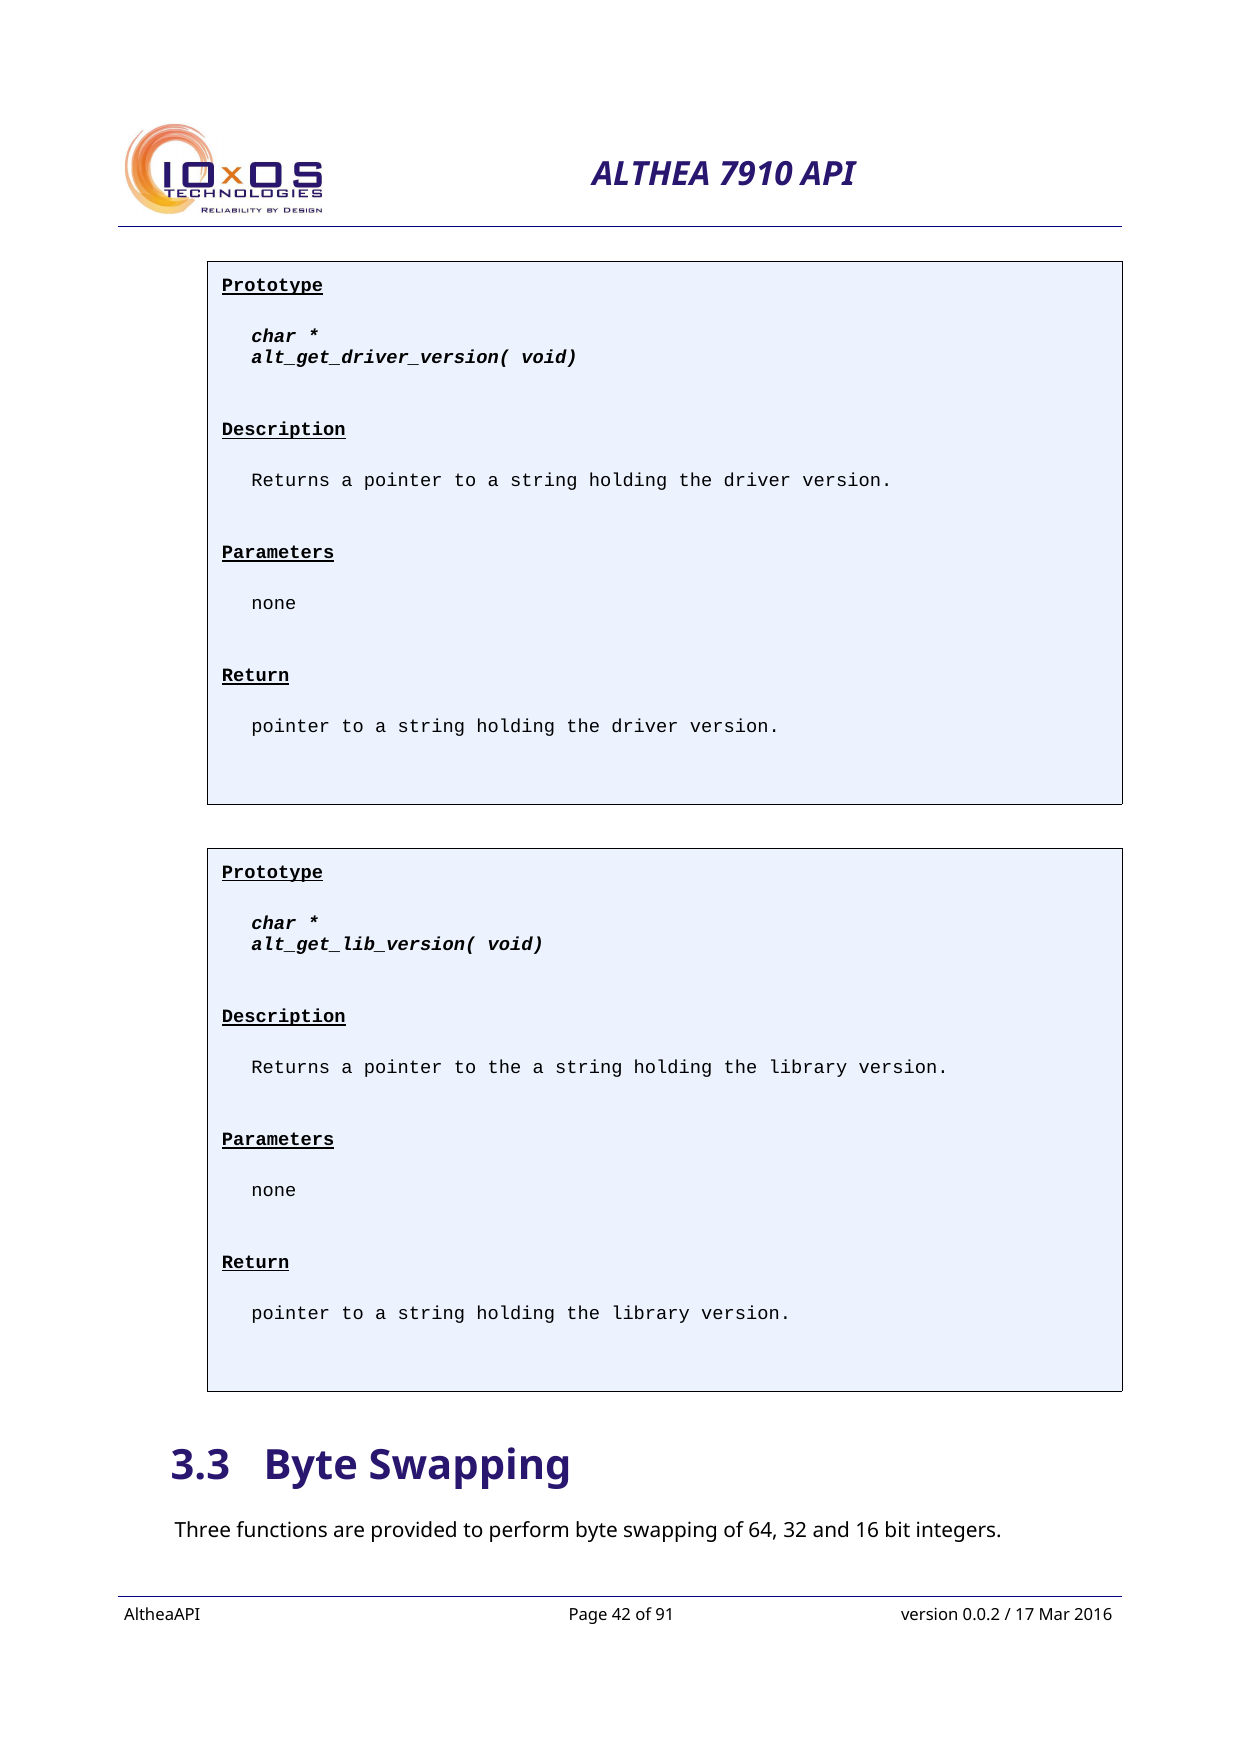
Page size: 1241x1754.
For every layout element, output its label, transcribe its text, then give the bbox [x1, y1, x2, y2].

subtitle Parameters [208, 1115, 1122, 1166]
text none [208, 579, 1122, 615]
subtitle Return [208, 1238, 1122, 1289]
text none [208, 1166, 1122, 1202]
subtitle Byte Swapping [159, 1435, 1122, 1492]
text Returns a pointer to a string holding the driver version. [208, 456, 1122, 492]
text Three functions are provided to perform byte swapping of 64, 32 and 16 bit integers. [174, 1515, 1122, 1544]
text Prototype [208, 849, 1122, 899]
text char * [208, 312, 1122, 348]
subtitle Return [208, 651, 1122, 702]
text char * [208, 899, 1122, 935]
subtitle Description [208, 405, 1122, 456]
subtitle Parameters [208, 528, 1122, 579]
text alt_get_driver_version( void) [208, 348, 1122, 369]
picture [123, 123, 323, 217]
text Prototype [208, 262, 1122, 312]
text alt_get_lib_version( void) [208, 935, 1122, 956]
text pointer to a string holding the driver version. [208, 702, 1122, 753]
text Returns a pointer to the a string holding the library version. [208, 1043, 1122, 1079]
text pointer to a string holding the library version. [208, 1289, 1122, 1340]
subtitle Description [208, 992, 1122, 1043]
